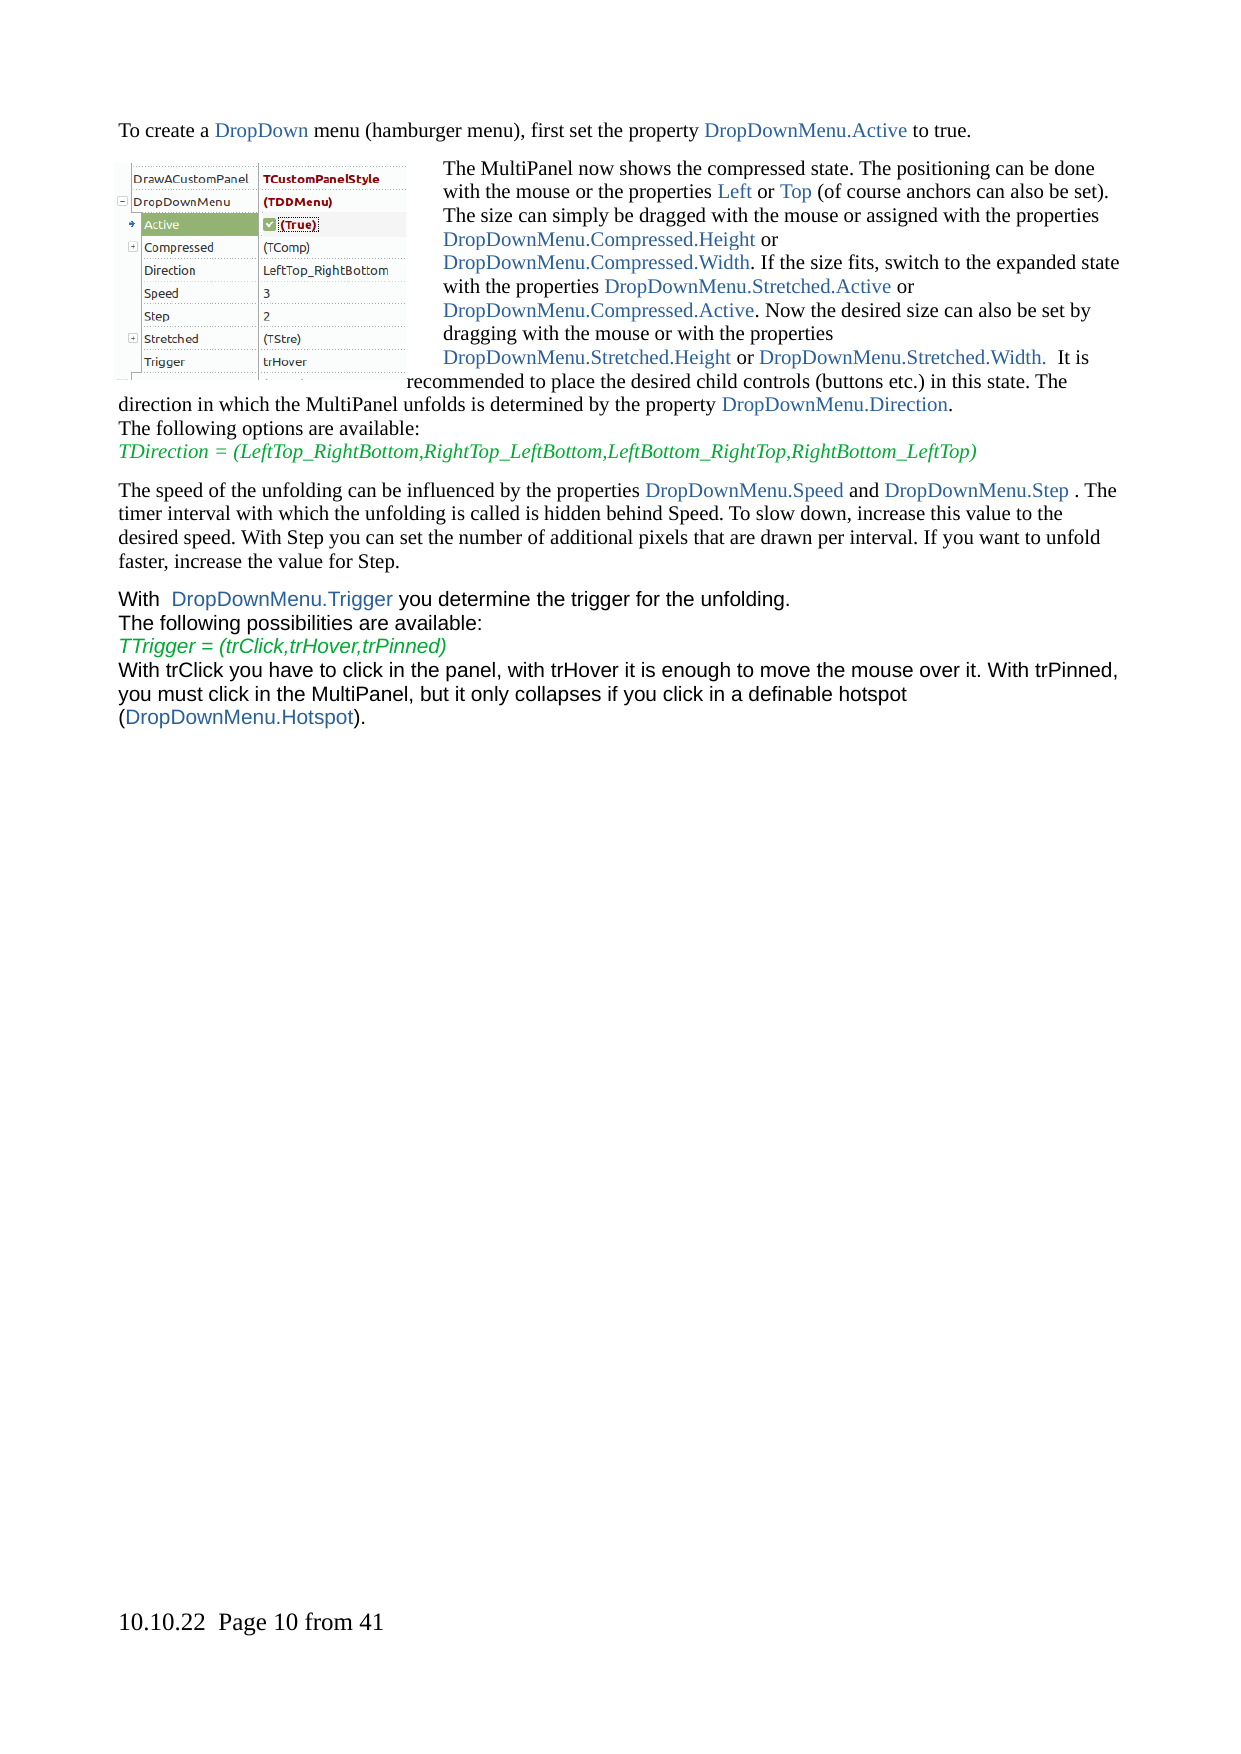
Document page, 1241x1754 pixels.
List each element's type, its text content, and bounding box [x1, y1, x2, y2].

text To create a DropDown menu (hamburger menu), first set the property DropDownMenu.Active to true. [118, 118, 1122, 142]
text With DropDownMenu.Trigger you determine the trigger for the unfolding. The following possibilities are available: TTrigger = (trClick,trHover,trPinned) With trClick you have to click in the panel, with trHover it is enough to move the mouse over it. With trPinned, you must click in the MultiPanel, but it only collapses if you click in a definable hotspot (DropDownMenu.Hotspot). [118, 587, 1122, 729]
picture [114, 163, 407, 380]
text The MultiPanel now shows the compressed state. The positioning can be done with the mouse or the properties Left or Top (of course anchors can also be set). The size can simply be dragged with the mouse or assigned with the properties DropDownMenu.Compressed.Height or DropDownMenu.Compressed.Width. If the size fits, switch to the expanded state with the properties DropDownMenu.Stretched.Active or DropDownMenu.Compressed.Active. Now the desired size can also be set by dragging with the mouse or with the properties DropDownMenu.Stretched.Height or DropDownMenu.Stretched.Width. It is recommended to place the desired child controls (buttons etc.) in this state. The direction in which the MultiPanel unfolds is determined by the property DropDownMenu.Direction. The following options are available: TDirection = (LeftTop_RightBottom,RightTop_LeftBottom,LeftBottom_RightTop,RightBottom_LeftTop) [118, 156, 1122, 464]
text The speed of the unfolding can be influenced by the properties DropDownMenu.Speed and DropDownMenu.Step . The timer interval with which the unfolding is called is hidden behind Speed. To slow down, increase this value to the desired speed. With Step you can set the number of additional pixels that are drawn per interval. If you want to unfold faster, increase the value for Step. [118, 478, 1122, 573]
